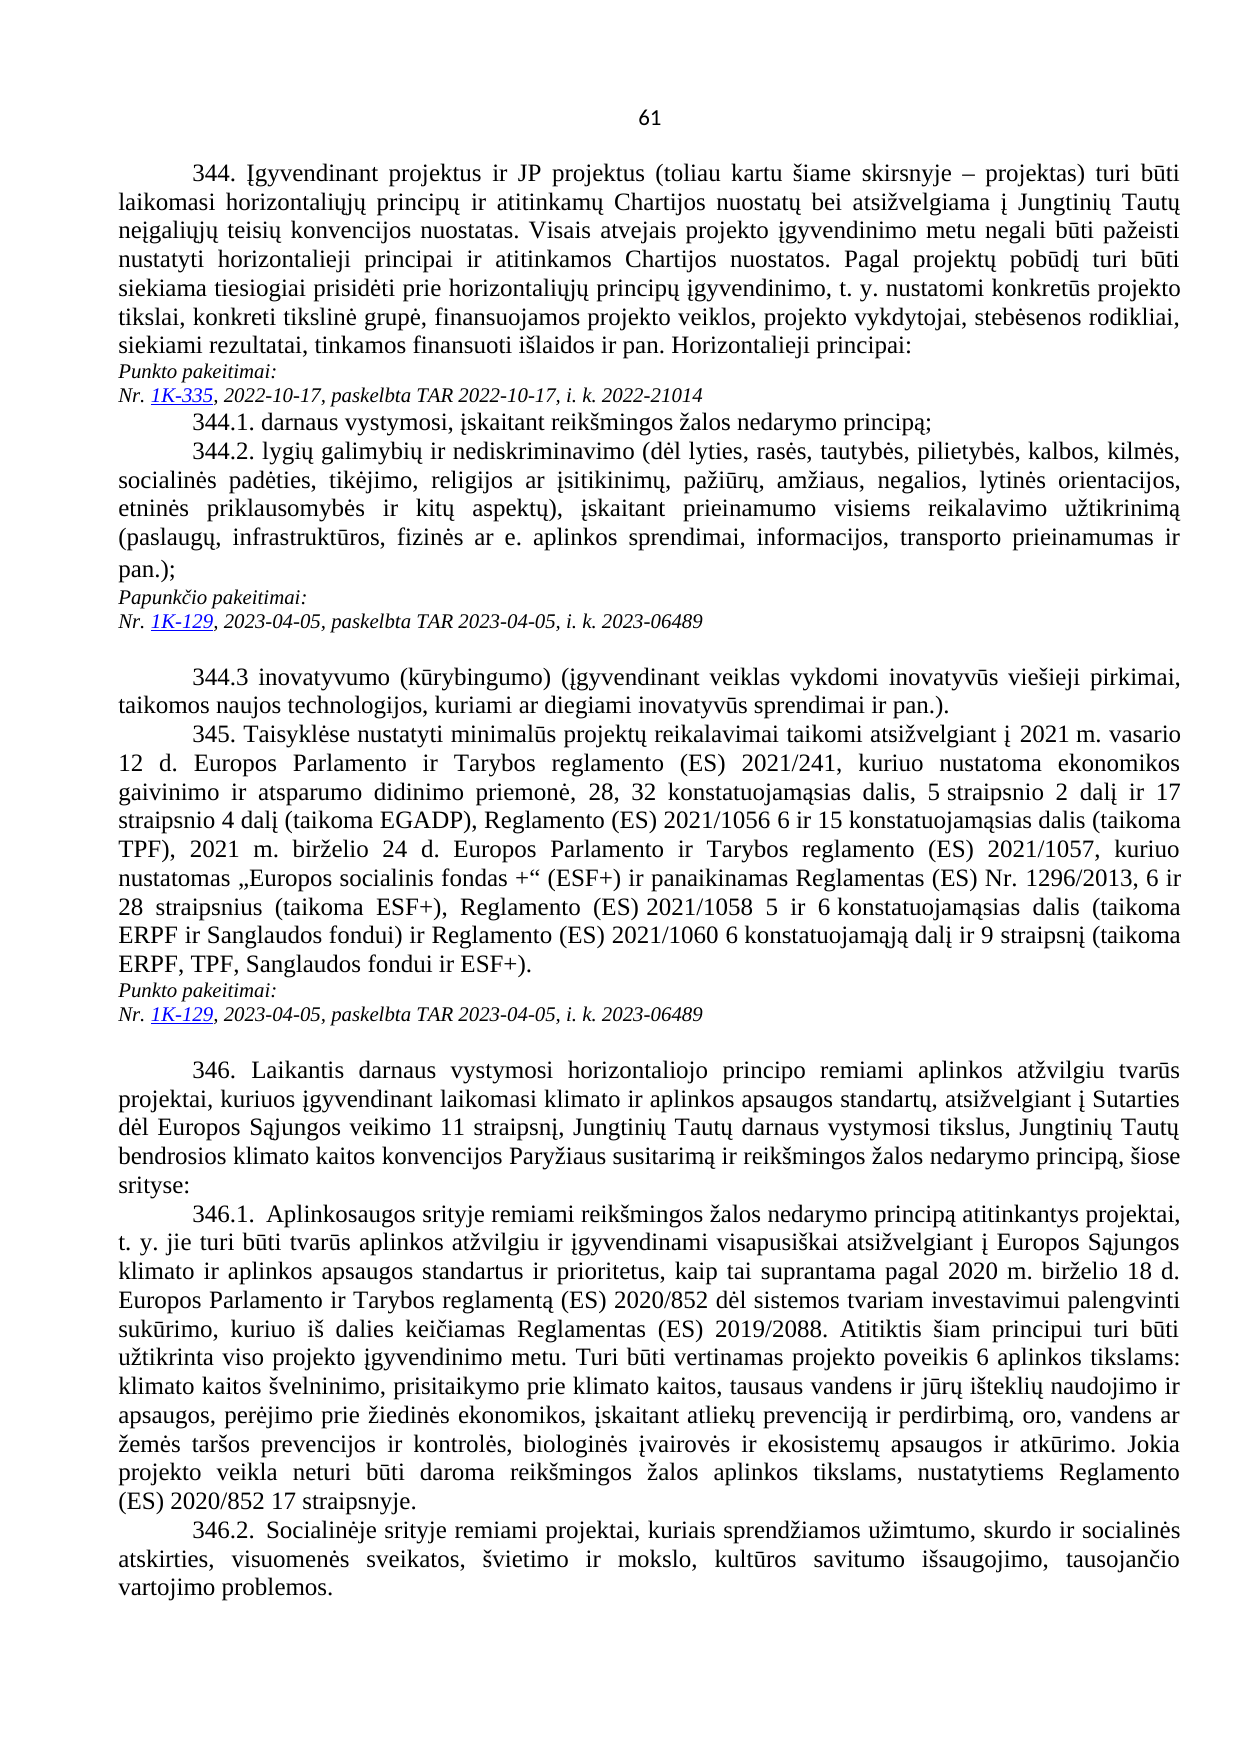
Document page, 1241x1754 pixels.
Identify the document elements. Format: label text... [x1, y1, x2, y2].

text 344.2. lygių galimybių ir nediskriminavimo (dėl lyties, rasės, tautybės, pilietybės, kalbos, kilmės, socialinės padėties, tikėjimo, religijos ar įsitikinimų, pažiūrų, amžiaus, negalios, lytinės orientacijos, etninės priklausomybės ir kitų aspektų), įskaitant prieinamumo visiems reikalavimo užtikrinimą (paslaugų, infrastruktūros, fizinės ar e. aplinkos sprendimai, informacijos, transporto prieinamumas ir pan.); [118, 436, 1181, 585]
text 346.1. Aplinkosaugos srityje remiami reikšmingos žalos nedarymo principą atitinkantys projektai, t. y. jie turi būti tvarūs aplinkos atžvilgiu ir įgyvendinami visapusiškai atsižvelgiant į Europos Sąjungos klimato ir aplinkos apsaugos standartus ir prioritetus, kaip tai suprantama pagal 2020 m. birželio 18 d. Europos Parlamento ir Tarybos reglamentą (ES) 2020/852 dėl sistemos tvariam investavimui palengvinti sukūrimo, kuriuo iš dalies keičiamas Reglamentas (ES) 2019/2088. Atitiktis šiam principui turi būti užtikrinta viso projekto įgyvendinimo metu. Turi būti vertinamas projekto poveikis 6 aplinkos tikslams: klimato kaitos švelninimo, prisitaikymo prie klimato kaitos, tausaus vandens ir jūrų išteklių naudojimo ir apsaugos, perėjimo prie žiedinės ekonomikos, įskaitant atliekų prevenciją ir perdirbimą, oro, vandens ar žemės taršos prevencijos ir kontrolės, biologinės įvairovės ir ekosistemų apsaugos ir atkūrimo. Jokia projekto veikla neturi būti daroma reikšmingos žalos aplinkos tikslams, nustatytiems Reglamento (ES) 2020/852 17 straipsnyje. [118, 1199, 1181, 1515]
text 344. Įgyvendinant projektus ir JP projektus (toliau kartu šiame skirsnyje – projektas) turi būti laikomasi horizontaliųjų principų ir atitinkamų Chartijos nuostatų bei atsižvelgiama į Jungtinių Tautų neįgaliųjų teisių konvencijos nuostatas. Visais atvejais projekto įgyvendinimo metu negali būti pažeisti nustatyti horizontalieji principai ir atitinkamos Chartijos nuostatos. Pagal projektų pobūdį turi būti siekiama tiesiogiai prisidėti prie horizontaliųjų principų įgyvendinimo, t. y. nustatomi konkretūs projekto tikslai, konkreti tikslinė grupė, finansuojamos projekto veiklos, projekto vykdytojai, stebėsenos rodikliai, siekiami rezultatai, tinkamos finansuoti išlaidos ir pan. Horizontalieji principai: [118, 158, 1181, 359]
text 346.2. Socialinėje srityje remiami projektai, kuriais sprendžiamos užimtumo, skurdo ir socialinės atskirties, visuomenės sveikatos, švietimo ir mokslo, kultūros savitumo išsaugojimo, tausojančio vartojimo problemos. [118, 1515, 1181, 1601]
text Punkto pakeitimai: [118, 359, 1181, 383]
text 346. Laikantis darnaus vystymosi horizontaliojo principo remiami aplinkos atžvilgiu tvarūs projektai, kuriuos įgyvendinant laikomasi klimato ir aplinkos apsaugos standartų, atsižvelgiant į Sutarties dėl Europos Sąjungos veikimo 11 straipsnį, Jungtinių Tautų darnaus vystymosi tikslus, Jungtinių Tautų bendrosios klimato kaitos konvencijos Paryžiaus susitarimą ir reikšmingos žalos nedarymo principą, šiose srityse: [118, 1055, 1181, 1199]
text 345. Taisyklėse nustatyti minimalūs projektų reikalavimai taikomi atsižvelgiant į 2021 m. vasario 12 d. Europos Parlamento ir Tarybos reglamento (ES) 2021/241, kuriuo nustatoma ekonomikos gaivinimo ir atsparumo didinimo priemonė, 28, 32 konstatuojamąsias dalis, 5 straipsnio 2 dalį ir 17 straipsnio 4 dalį (taikoma EGADP), Reglamento (ES) 2021/1056 6 ir 15 konstatuojamąsias dalis (taikoma TPF), 2021 m. birželio 24 d. Europos Parlamento ir Tarybos reglamento (ES) 2021/1057, kuriuo nustatomas „Europos socialinis fondas +“ (ESF+) ir panaikinamas Reglamentas (ES) Nr. 1296/2013, 6 ir 28 straipsnius (taikoma ESF+), Reglamento (ES) 2021/1058 5 ir 6 konstatuojamąsias dalis (taikoma ERPF ir Sanglaudos fondui) ir Reglamento (ES) 2021/1060 6 konstatuojamąją dalį ir 9 straipsnį (taikoma ERPF, TPF, Sanglaudos fondui ir ESF+). [118, 719, 1181, 978]
text Nr. 1K-335, 2022-10-17, paskelbta TAR 2022-10-17, i. k. 2022-21014 [118, 383, 1181, 407]
text 344.3 inovatyvumo (kūrybingumo) (įgyvendinant veiklas vykdomi inovatyvūs viešieji pirkimai, taikomos naujos technologijos, kuriami ar diegiami inovatyvūs sprendimai ir pan.). [118, 662, 1181, 719]
text Nr. 1K-129, 2023-04-05, paskelbta TAR 2023-04-05, i. k. 2023-06489 [118, 1002, 1181, 1026]
text 344.1. darnaus vystymosi, įskaitant reikšmingos žalos nedarymo principą; [118, 407, 1181, 436]
text Nr. 1K-129, 2023-04-05, paskelbta TAR 2023-04-05, i. k. 2023-06489 [118, 609, 1181, 633]
text Punkto pakeitimai: [118, 978, 1181, 1002]
text Papunkčio pakeitimai: [118, 585, 1181, 609]
